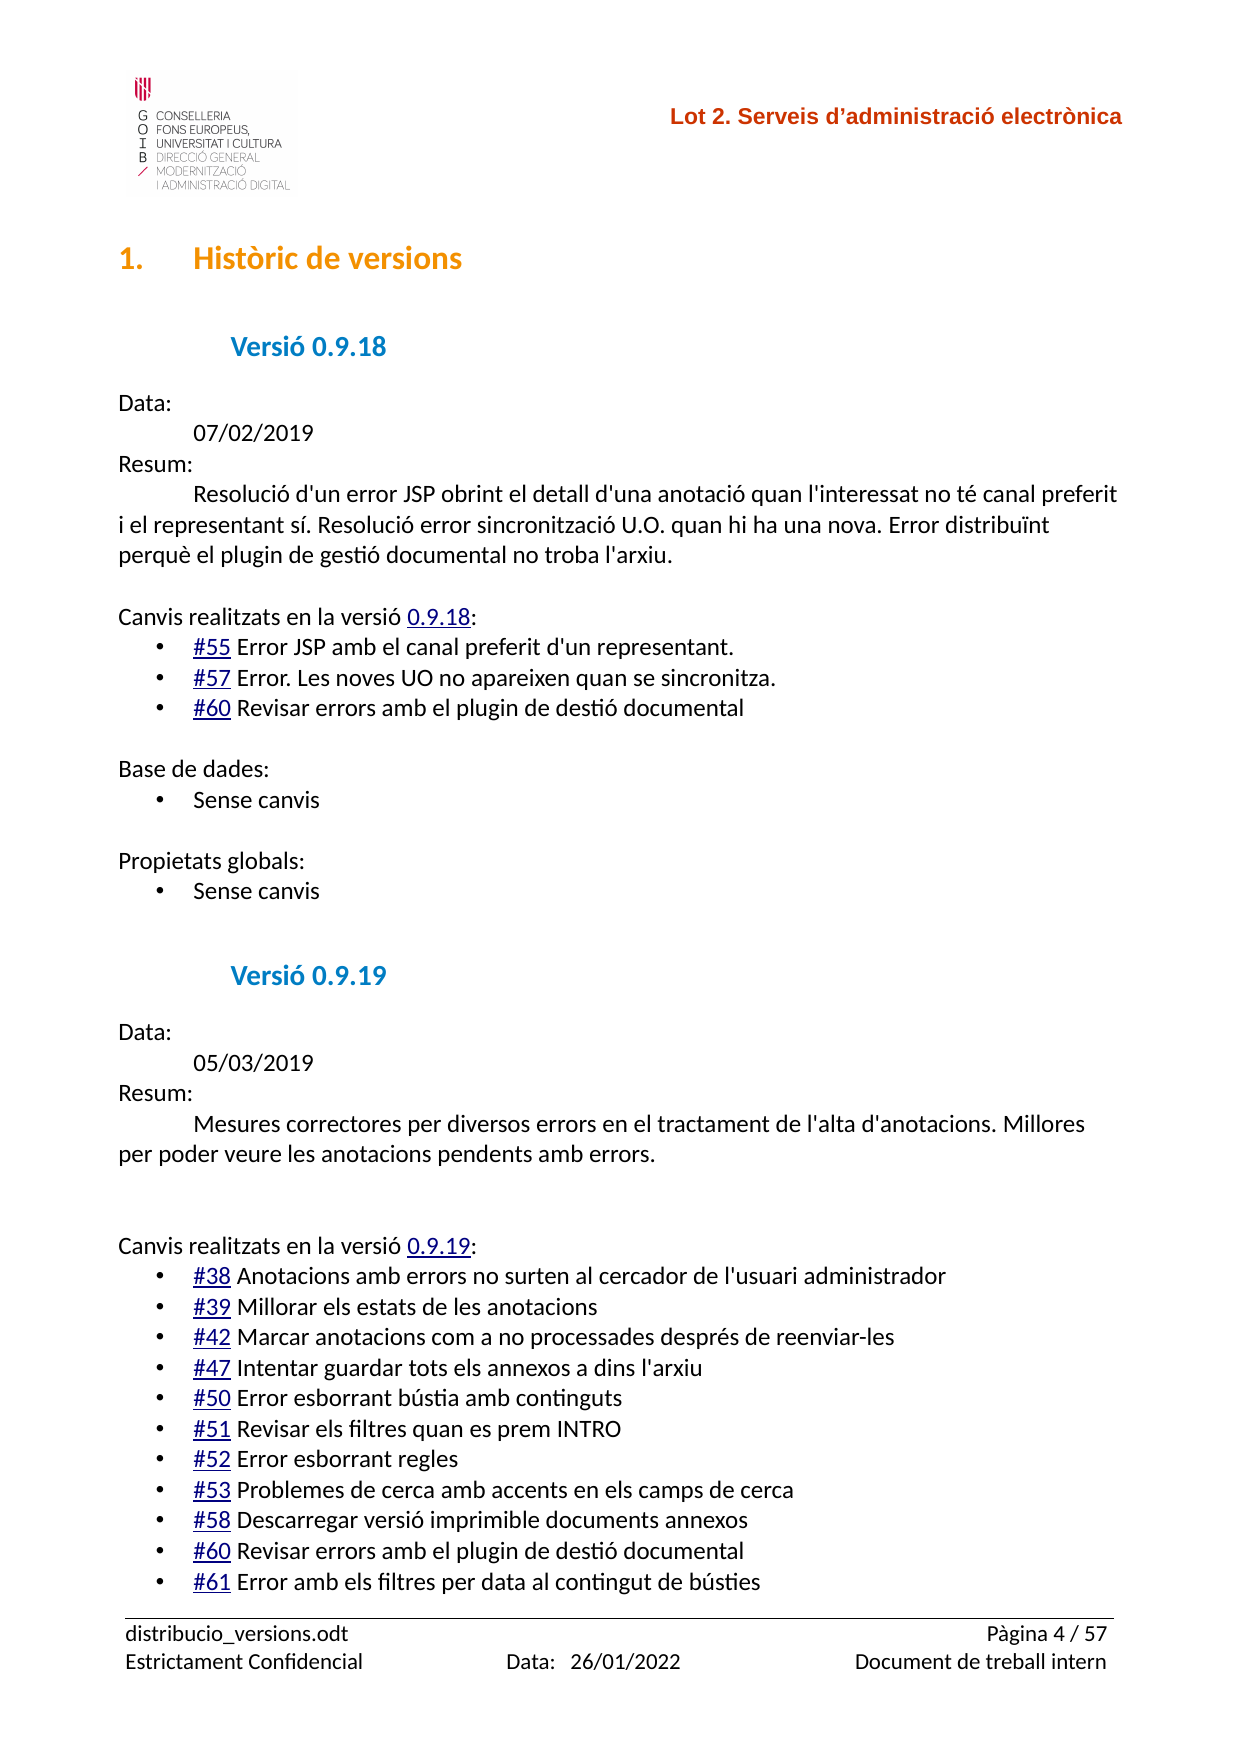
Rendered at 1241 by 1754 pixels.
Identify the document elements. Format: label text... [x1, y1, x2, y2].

list #60 Revisar errors amb el plugin de destió documental [156, 692, 1122, 723]
list Sense canvis [156, 784, 1122, 814]
list #42 Marcar anotacions com a no processades després de reenviar-les [156, 1322, 1122, 1352]
text Base de dades: [118, 753, 1122, 784]
text 05/03/2019 [118, 1047, 1122, 1077]
text Canvis realitzats en la versió 0.9.18: [118, 601, 1122, 631]
text Data: [118, 1016, 1122, 1047]
list #61 Error amb els filtres per data al contingut de bústies [156, 1566, 1122, 1596]
text Resolució d'un error JSP obrint el detall d'una anotació quan l'interessat no té canal preferit i el representant sí. Resolució error sincronització U.O. quan hi ha una nova. Error distribuïnt perquè el plugin de gestió documental no troba l'arxiu. [118, 479, 1122, 570]
list #52 Error esborrant regles [156, 1444, 1122, 1474]
subtitle Versió 0.9.19 [153, 957, 1122, 993]
subtitle Històric de versions [118, 237, 1122, 278]
list #50 Error esborrant bústia amb continguts [156, 1383, 1122, 1413]
list #51 Revisar els filtres quan es prem INTRO [156, 1413, 1122, 1444]
picture [126, 70, 299, 197]
list Sense canvis [156, 875, 1122, 906]
text Data: [118, 387, 1122, 418]
list #60 Revisar errors amb el plugin de destió documental [156, 1535, 1122, 1566]
list #57 Error. Les noves UO no apareixen quan se sincronitza. [156, 662, 1122, 692]
list #38 Anotacions amb errors no surten al cercador de l'usuari administrador [156, 1261, 1122, 1291]
text Propietats globals: [118, 845, 1122, 875]
subtitle Versió 0.9.18 [153, 328, 1122, 363]
text Canvis realitzats en la versió 0.9.19: [118, 1230, 1122, 1261]
text Resum: [118, 448, 1122, 479]
list #47 Intentar guardar tots els annexos a dins l'arxiu [156, 1352, 1122, 1383]
list #58 Descarregar versió imprimible documents annexos [156, 1505, 1122, 1535]
text 07/02/2019 [118, 418, 1122, 448]
list #53 Problemes de cerca amb accents en els camps de cerca [156, 1474, 1122, 1505]
text Resum: [118, 1077, 1122, 1108]
text Mesures correctores per diversos errors en el tractament de l'alta d'anotacions. Millores per poder veure les anotacions pendents amb errors. [118, 1108, 1122, 1169]
list #55 Error JSP amb el canal preferit d'un representant. [156, 631, 1122, 662]
list #39 Millorar els estats de les anotacions [156, 1291, 1122, 1322]
